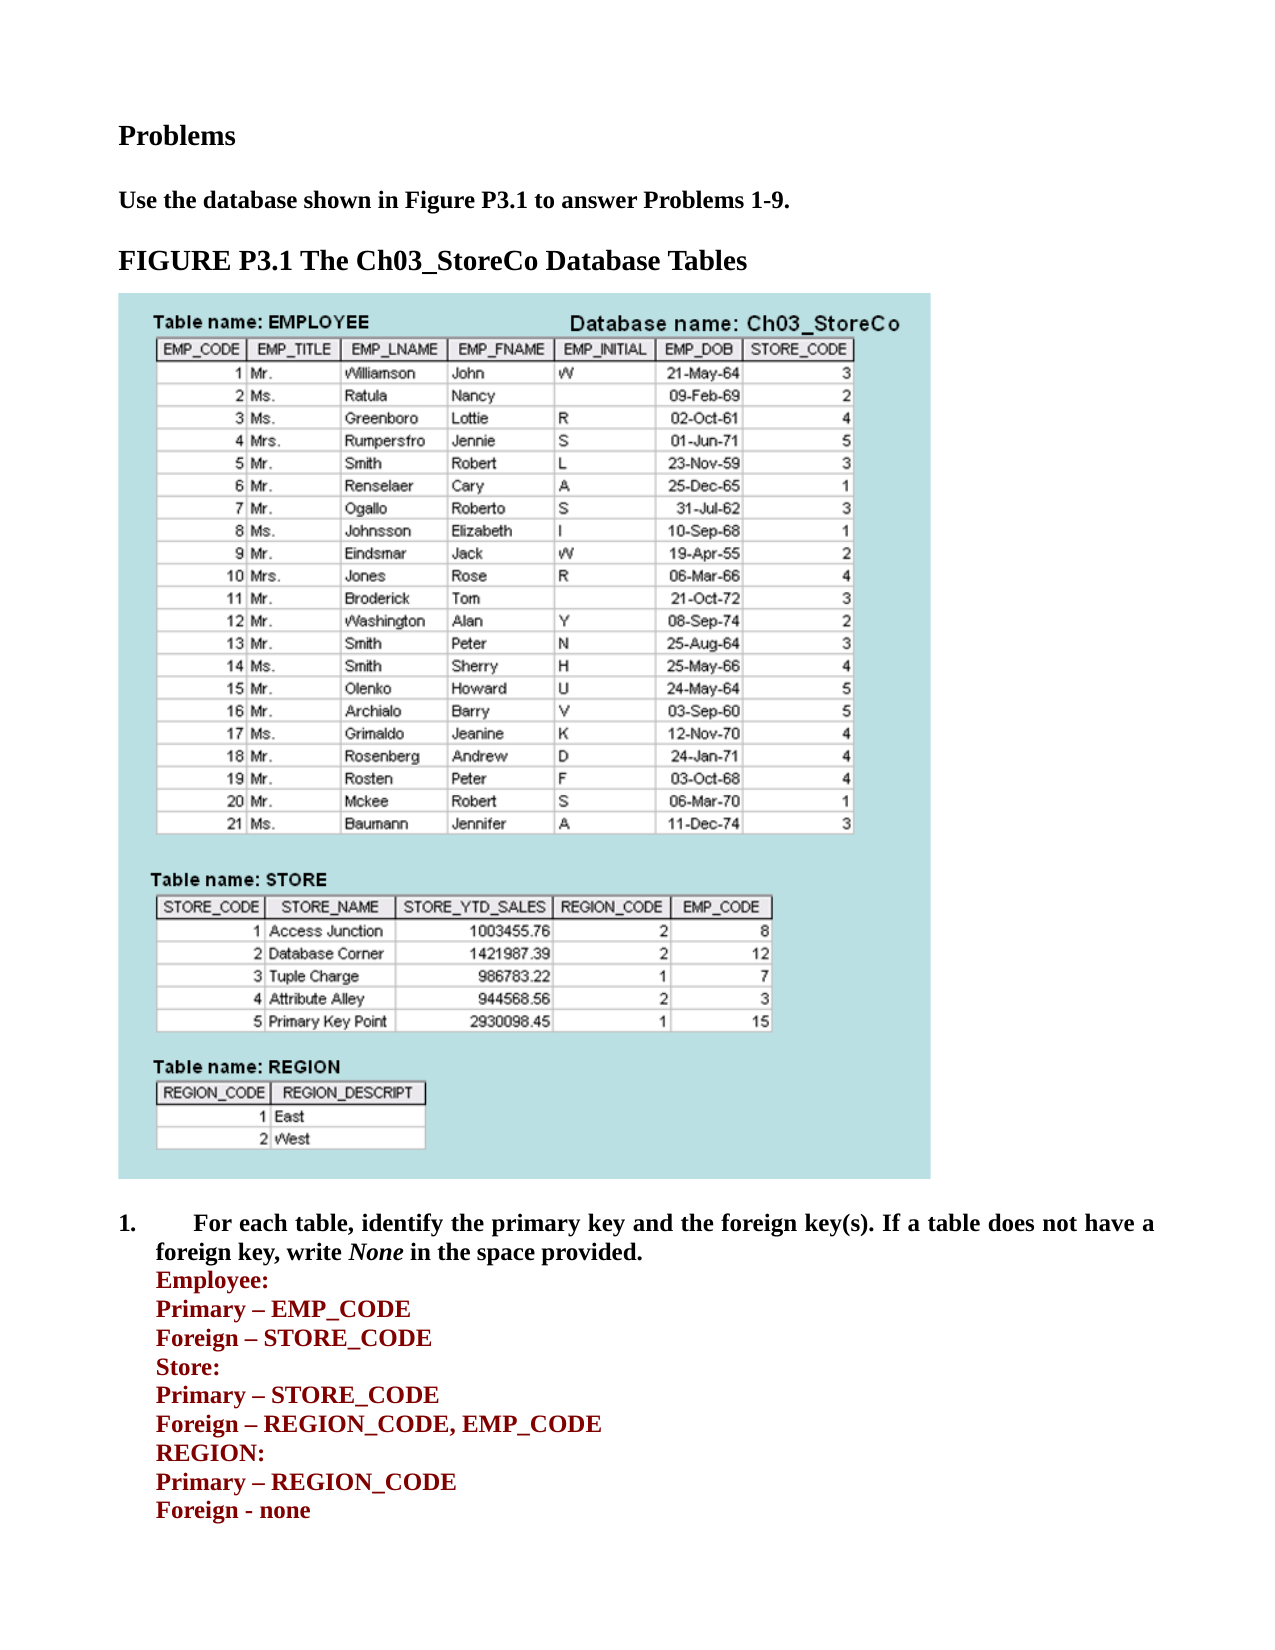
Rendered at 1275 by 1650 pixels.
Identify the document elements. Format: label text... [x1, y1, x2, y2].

text Problems [118, 118, 1157, 152]
picture [118, 293, 931, 1179]
list Primary – EMP_CODE [118, 1294, 1157, 1323]
text Use the database shown in Figure P3.1 to answer Problems 1-9. [118, 185, 1157, 214]
list Primary – STORE_CODE [118, 1380, 1157, 1409]
list For each table, identify the primary key and the foreign key(s). If a table does not have a foreign key, write None in the space provided. [118, 1208, 1157, 1265]
list Foreign – REGION_CODE, EMP_CODE [118, 1409, 1157, 1438]
list Store: [118, 1352, 1157, 1380]
list Foreign - none [118, 1495, 1157, 1524]
list Foreign – STORE_CODE [118, 1323, 1157, 1352]
list Employee: [118, 1265, 1157, 1294]
text FIGURE P3.1 The Ch03_StoreCo Database Tables [118, 243, 1157, 276]
list Primary – REGION_CODE [118, 1467, 1157, 1495]
list REGION: [118, 1438, 1157, 1467]
